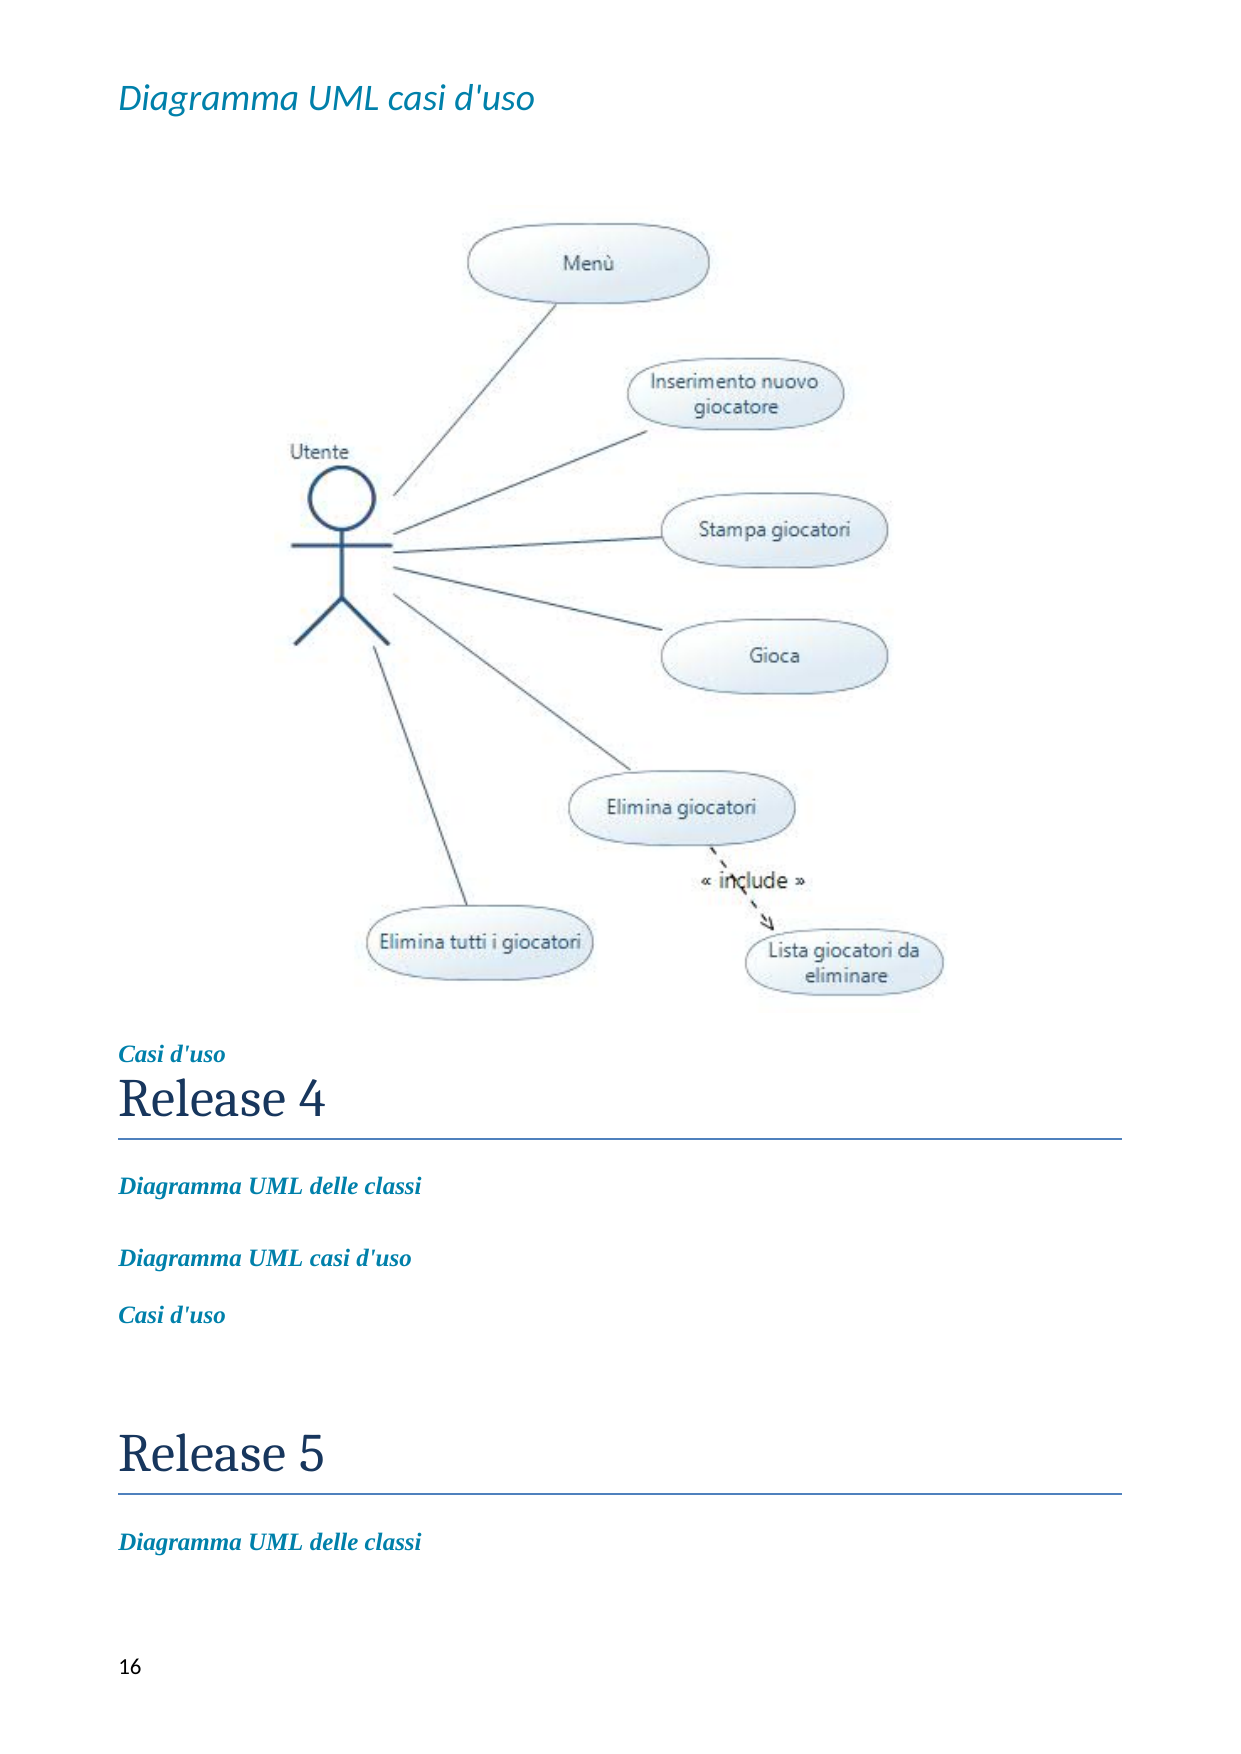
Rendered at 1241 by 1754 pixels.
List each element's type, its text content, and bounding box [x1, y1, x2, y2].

title Release 5 [118, 1423, 1122, 1493]
subtitle Diagramma UML delle classi [118, 1527, 1122, 1555]
subtitle Diagramma UML delle classi [118, 1171, 1122, 1200]
picture [274, 205, 966, 1013]
title Release 4 [118, 1067, 1122, 1138]
subtitle Casi d'uso [118, 1039, 1122, 1067]
subtitle Diagramma UML casi d'uso [118, 1243, 1122, 1272]
subtitle Casi d'uso [118, 1300, 1122, 1329]
subtitle Diagramma UML casi d'uso [118, 74, 1122, 119]
